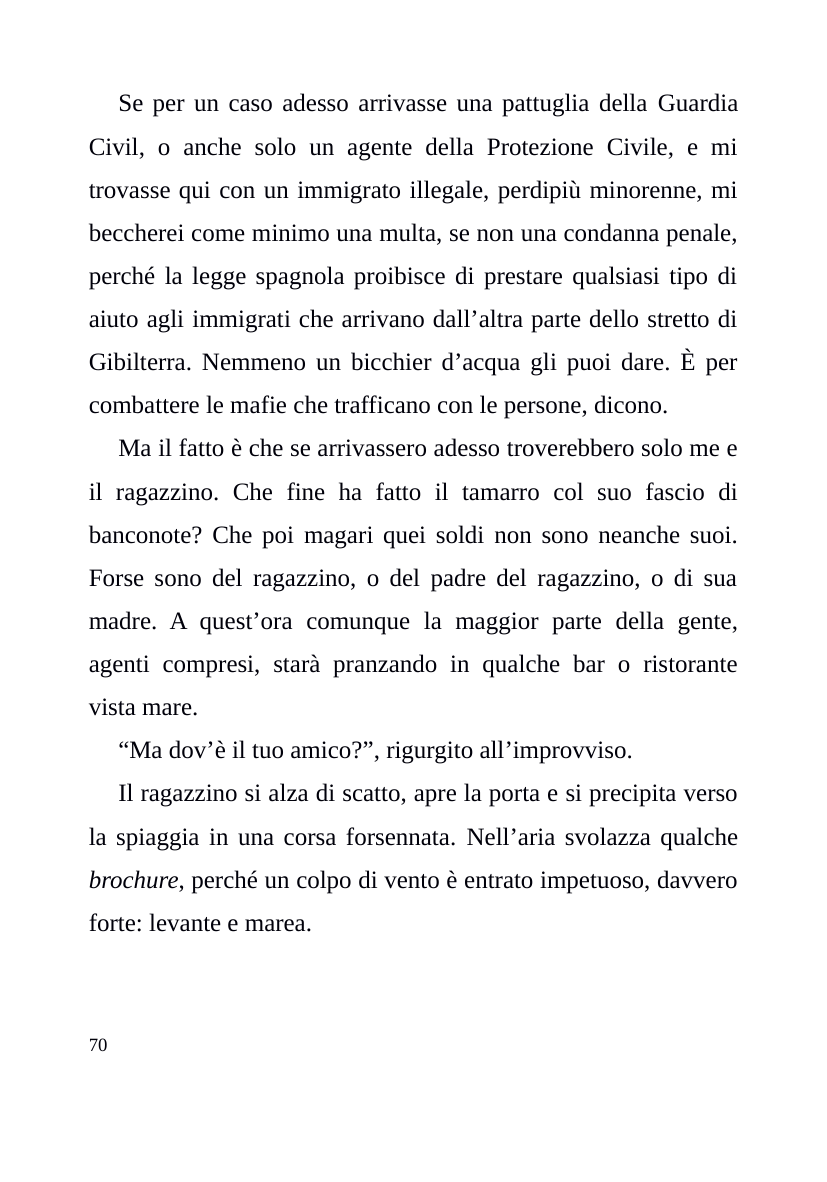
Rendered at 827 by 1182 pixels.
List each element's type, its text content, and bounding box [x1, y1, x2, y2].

text Se per un caso adesso arrivasse una pattuglia della Guardia Civil, o anche solo un agente della Protezione Civile, e mi trovasse qui con un immigrato illegale, perdipiù minorenne, mi beccherei come minimo una multa, se non una condanna penale, perché la legge spagnola proibisce di prestare qualsiasi tipo di aiuto agli immigrati che arrivano dall’altra parte dello stretto di Gibilterra. Nemmeno un bicchier d’acqua gli puoi dare. È per combattere le mafie che trafficano con le persone, dicono. [88, 88, 738, 419]
text Il ragazzino si alza di scatto, apre la porta e si precipita verso la spiaggia in una corsa forsennata. Nell’aria svolazza qualche brochure, perché un colpo di vento è entrato impetuoso, davvero forte: levante e marea. [88, 778, 738, 937]
text “Ma dov’è il tuo amico?”, rigurgito all’improvviso. [88, 735, 738, 764]
text Ma il fatto è che se arrivassero adesso troverebbero solo me e il ragazzino. Che fine ha fatto il tamarro col suo fascio di banconote? Che poi magari quei soldi non sono neanche suoi. Forse sono del ragazzino, o del padre del ragazzino, o di sua madre. A quest’ora comunque la maggior parte della gente, agenti compresi, starà pranzando in qualche bar o ristorante vista mare. [88, 433, 738, 721]
